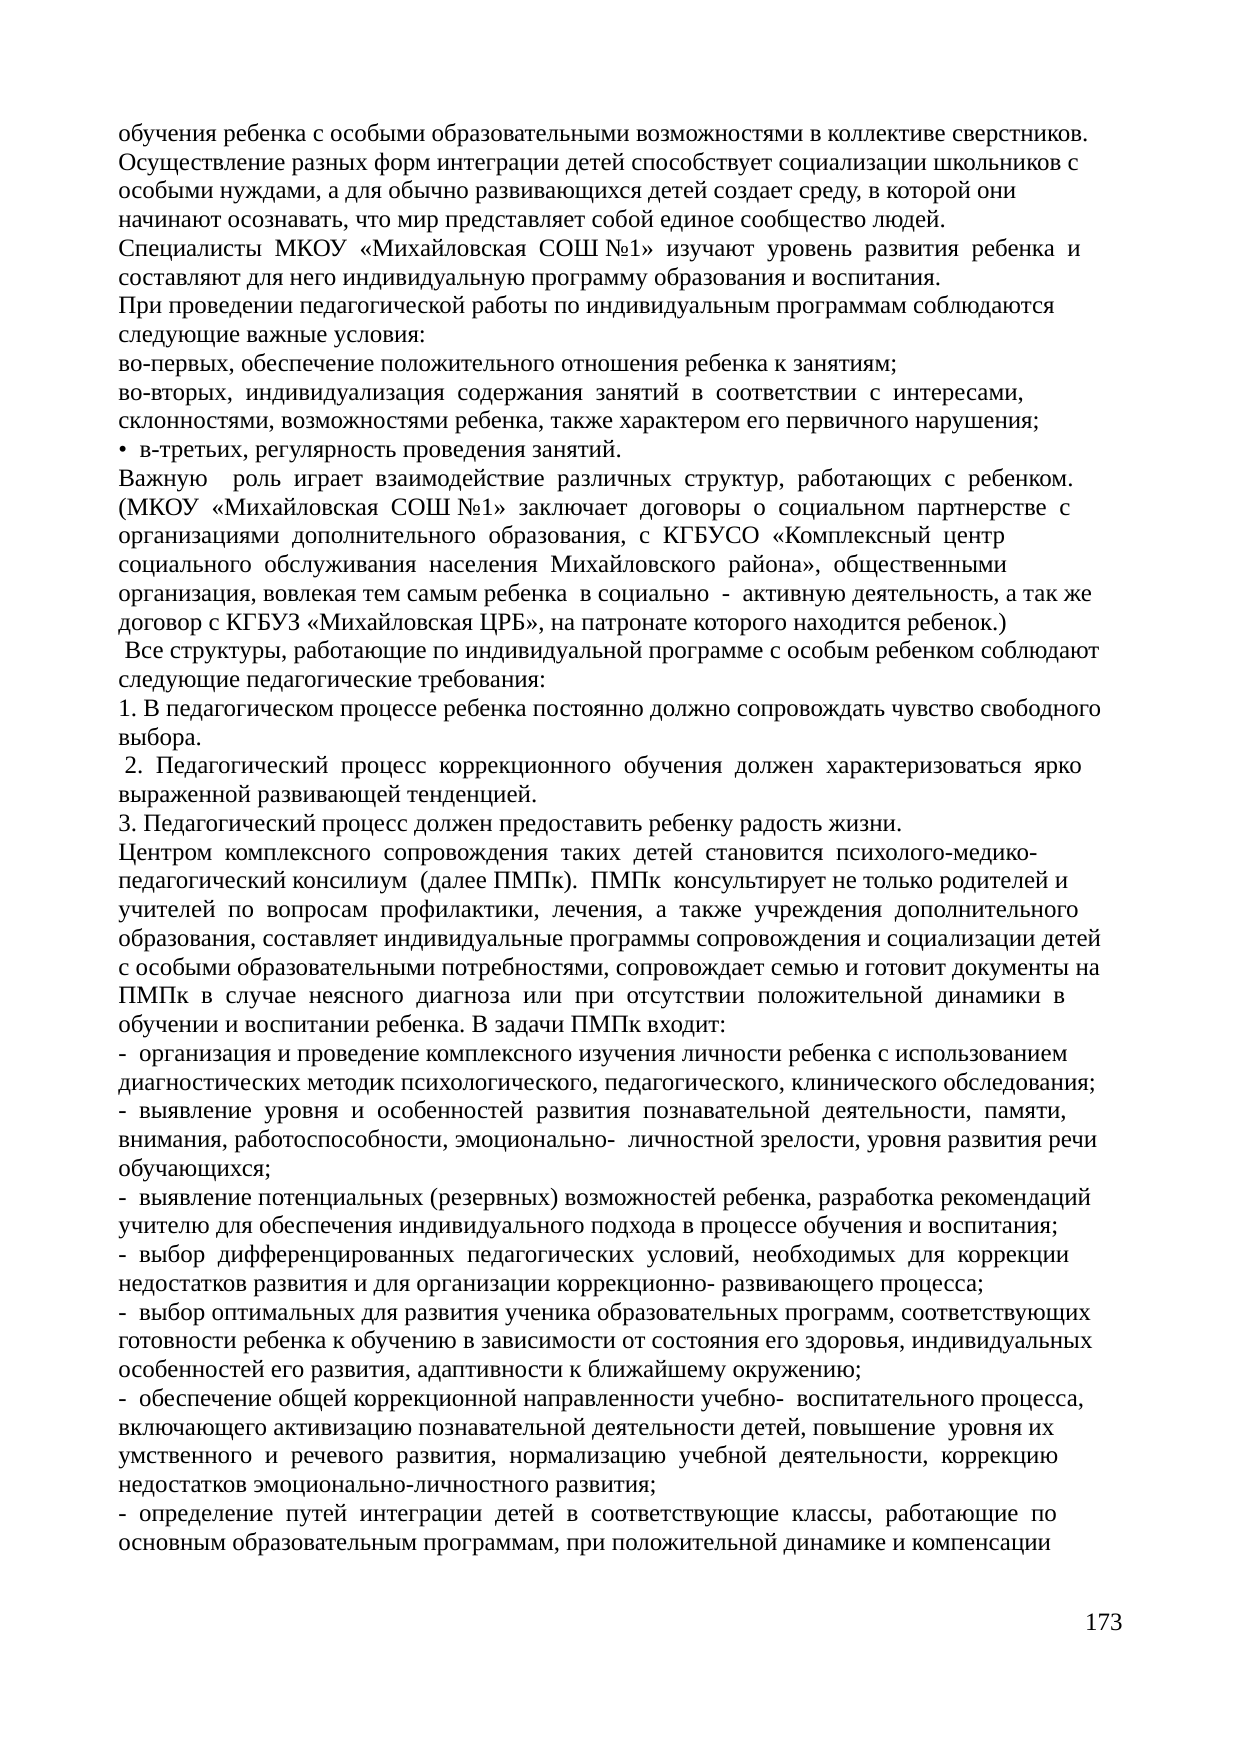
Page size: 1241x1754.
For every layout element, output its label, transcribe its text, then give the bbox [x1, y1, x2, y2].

text недостатков развития и для организации коррекционно- развивающего процесса; [118, 1268, 1122, 1297]
text - выбор дифференцированных педагогических условий, необходимых для коррекции [118, 1239, 1122, 1268]
text - обеспечение общей коррекционной направленности учебно- воспитательного процесса, [118, 1383, 1122, 1412]
text - выявление потенциальных (резервных) возможностей ребенка, разработка рекомендаций [118, 1182, 1122, 1211]
text во-вторых, индивидуализация содержания занятий в соответствии с интересами, [118, 377, 1122, 406]
text образования, составляет индивидуальные программы сопровождения и социализации детей [118, 923, 1122, 952]
text с особыми образовательными потребностями, сопровождает семью и готовит документы на [118, 952, 1122, 981]
text внимания, работоспособности, эмоционально- личностной зрелости, уровня развития речи [118, 1124, 1122, 1153]
text (МКОУ «Михайловская СОШ №1» заключает договоры о социальном партнерстве с [118, 492, 1122, 521]
text недостатков эмоционально-личностного развития; [118, 1469, 1122, 1498]
text обучении и воспитании ребенка. В задачи ПМПк входит: [118, 1009, 1122, 1038]
text учителю для обеспечения индивидуального подхода в процессе обучения и воспитания; [118, 1211, 1122, 1239]
text Специалисты МКОУ «Михайловская СОШ №1» изучают уровень развития ребенка и [118, 233, 1122, 262]
text 2. Педагогический процесс коррекционного обучения должен характеризоваться ярко [118, 751, 1122, 779]
text организациями дополнительного образования, с КГБУСО «Комплексный центр [118, 521, 1122, 549]
text начинают осознавать, что мир представляет собой единое сообщество людей. [118, 204, 1122, 233]
text включающего активизацию познавательной деятельности детей, повышение уровня их [118, 1412, 1122, 1441]
text ПМПк в случае неясного диагноза или при отсутствии положительной динамики в [118, 981, 1122, 1009]
text следующие педагогические требования: [118, 664, 1122, 693]
text • в-третьих, регулярность проведения занятий. [118, 434, 1122, 463]
text диагностических методик психологического, педагогического, клинического обследования; [118, 1067, 1122, 1096]
text Центром комплексного сопровождения таких детей становится психолого-медико- [118, 837, 1122, 866]
text педагогический консилиум (далее ПМПк). ПМПк консультирует не только родителей и [118, 866, 1122, 894]
text готовности ребенка к обучению в зависимости от состояния его здоровья, индивидуальных [118, 1326, 1122, 1354]
text учителей по вопросам профилактики, лечения, а также учреждения дополнительного [118, 894, 1122, 923]
text - определение путей интеграции детей в соответствующие классы, работающие по [118, 1498, 1122, 1527]
text следующие важные условия: [118, 319, 1122, 348]
text Все структуры, работающие по индивидуальной программе с особым ребенком соблюдают [118, 636, 1122, 664]
text особенностей его развития, адаптивности к ближайшему окружению; [118, 1354, 1122, 1383]
text - организация и проведение комплексного изучения личности ребенка с использованием [118, 1038, 1122, 1067]
text организация, вовлекая тем самым ребенка в социально - активную деятельность, а так же [118, 578, 1122, 607]
text обучающихся; [118, 1153, 1122, 1182]
text особыми нуждами, а для обычно развивающихся детей создает среду, в которой они [118, 176, 1122, 204]
text 3. Педагогический процесс должен предоставить ребенку радость жизни. [118, 808, 1122, 837]
text составляют для него индивидуальную программу образования и воспитания. [118, 262, 1122, 291]
text основным образовательным программам, при положительной динамике и компенсации [118, 1527, 1122, 1556]
text во-первых, обеспечение положительного отношения ребенка к занятиям; [118, 348, 1122, 377]
text Осуществление разных форм интеграции детей способствует социализации школьников с [118, 147, 1122, 176]
text социального обслуживания населения Михайловского района», общественными [118, 549, 1122, 578]
text При проведении педагогической работы по индивидуальным программам соблюдаются [118, 291, 1122, 319]
text выбора. [118, 722, 1122, 751]
text выраженной развивающей тенденцией. [118, 779, 1122, 808]
text - выбор оптимальных для развития ученика образовательных программ, соответствующих [118, 1297, 1122, 1326]
text 1. В педагогическом процессе ребенка постоянно должно сопровождать чувство свободного [118, 693, 1122, 722]
text обучения ребенка с особыми образовательными возможностями в коллективе сверстников. [118, 118, 1122, 147]
text умственного и речевого развития, нормализацию учебной деятельности, коррекцию [118, 1441, 1122, 1469]
text склонностями, возможностями ребенка, также характером его первичного нарушения; [118, 406, 1122, 434]
text - выявление уровня и особенностей развития познавательной деятельности, памяти, [118, 1096, 1122, 1124]
text договор с КГБУЗ «Михайловская ЦРБ», на патронате которого находится ребенок.) [118, 607, 1122, 636]
text Важную роль играет взаимодействие различных структур, работающих с ребенком. [118, 463, 1122, 492]
